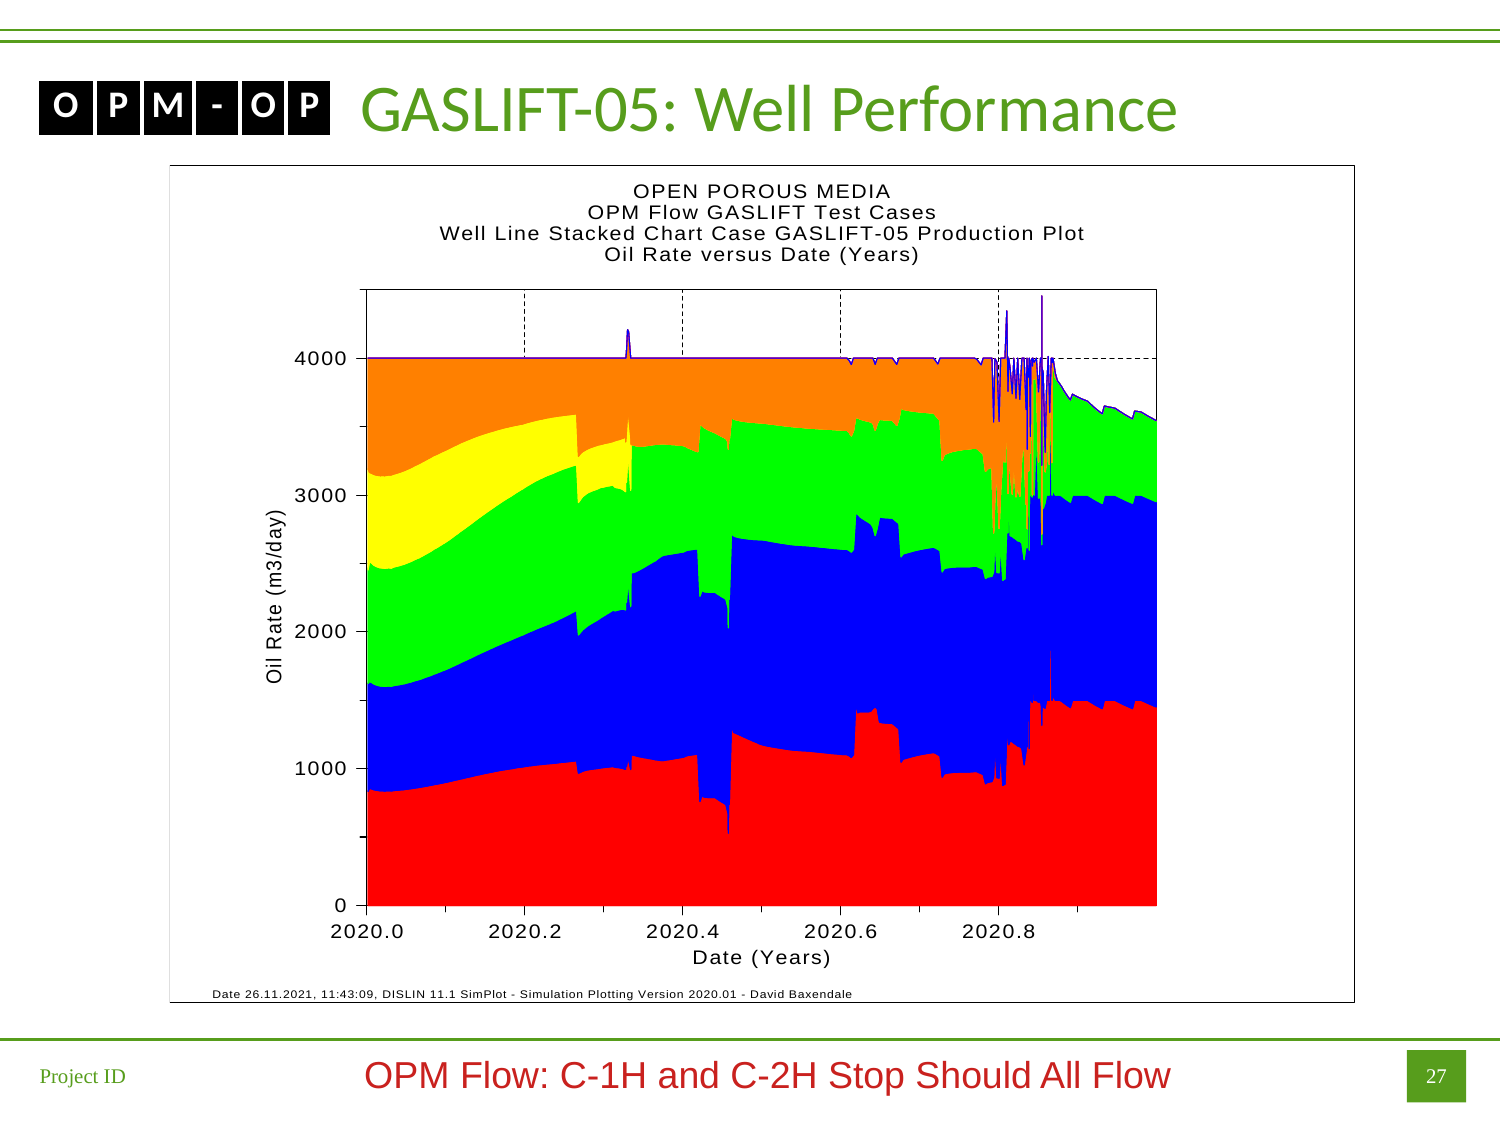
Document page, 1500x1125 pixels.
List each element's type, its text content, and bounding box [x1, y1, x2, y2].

text_box OPM Flow: C-1H and C-2H Stop Should All Flow [200, 1046, 1335, 1110]
title GASLIFT-05: Well Performance [360, 77, 1425, 153]
picture [169, 165, 1356, 1004]
